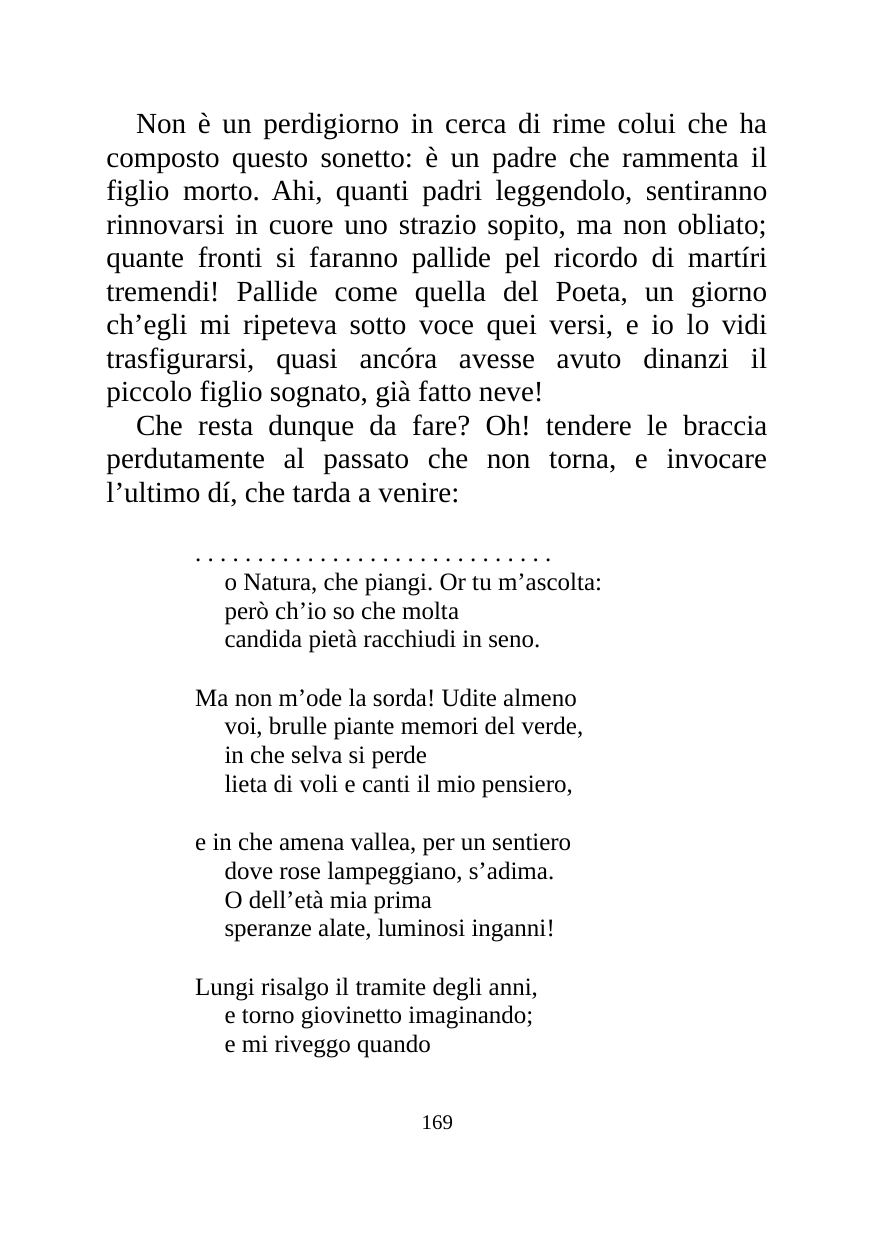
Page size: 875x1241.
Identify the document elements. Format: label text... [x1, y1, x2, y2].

text Non è un perdigiorno in cerca di rime colui che ha composto questo sonetto: è un padre che rammenta il figlio morto. Ahi, quanti padri leggendolo, sentiranno rinnovarsi in cuore uno strazio sopito, ma non obliato; quante fronti si faranno pallide pel ricordo di martíri tremendi! Pallide come quella del Poeta, un giorno ch’egli mi ripeteva sotto voce quei versi, e io lo vidi trasfigurarsi, quasi ancóra avesse avuto dinanzi il piccolo figlio sognato, già fatto neve! [106, 106, 768, 408]
text Che resta dunque da fare? Oh! tendere le braccia perdutamente al passato che non torna, e invocare l’ultimo dí, che tarda a venire: [106, 408, 768, 509]
text Ma non m’ode la sorda! Udite almeno voi, brulle piante memori del verde, in che selva si perde lieta di voli e canti il mio pensiero, [195, 683, 768, 798]
text Lungi risalgo il tramite degli anni, e torno giovinetto imaginando; e mi riveggo quando [195, 972, 768, 1058]
text . . . . . . . . . . . . . . . . . . . . . . . . . . . . . o Natura, che piangi. Or tu m’ascolta: però ch’io so che molta candida pietà racchiudi in seno. [195, 538, 768, 653]
text e in che amena vallea, per un sentiero dove rose lampeggiano, s’adima. O dell’età mia prima speranze alate, luminosi inganni! [195, 827, 768, 942]
